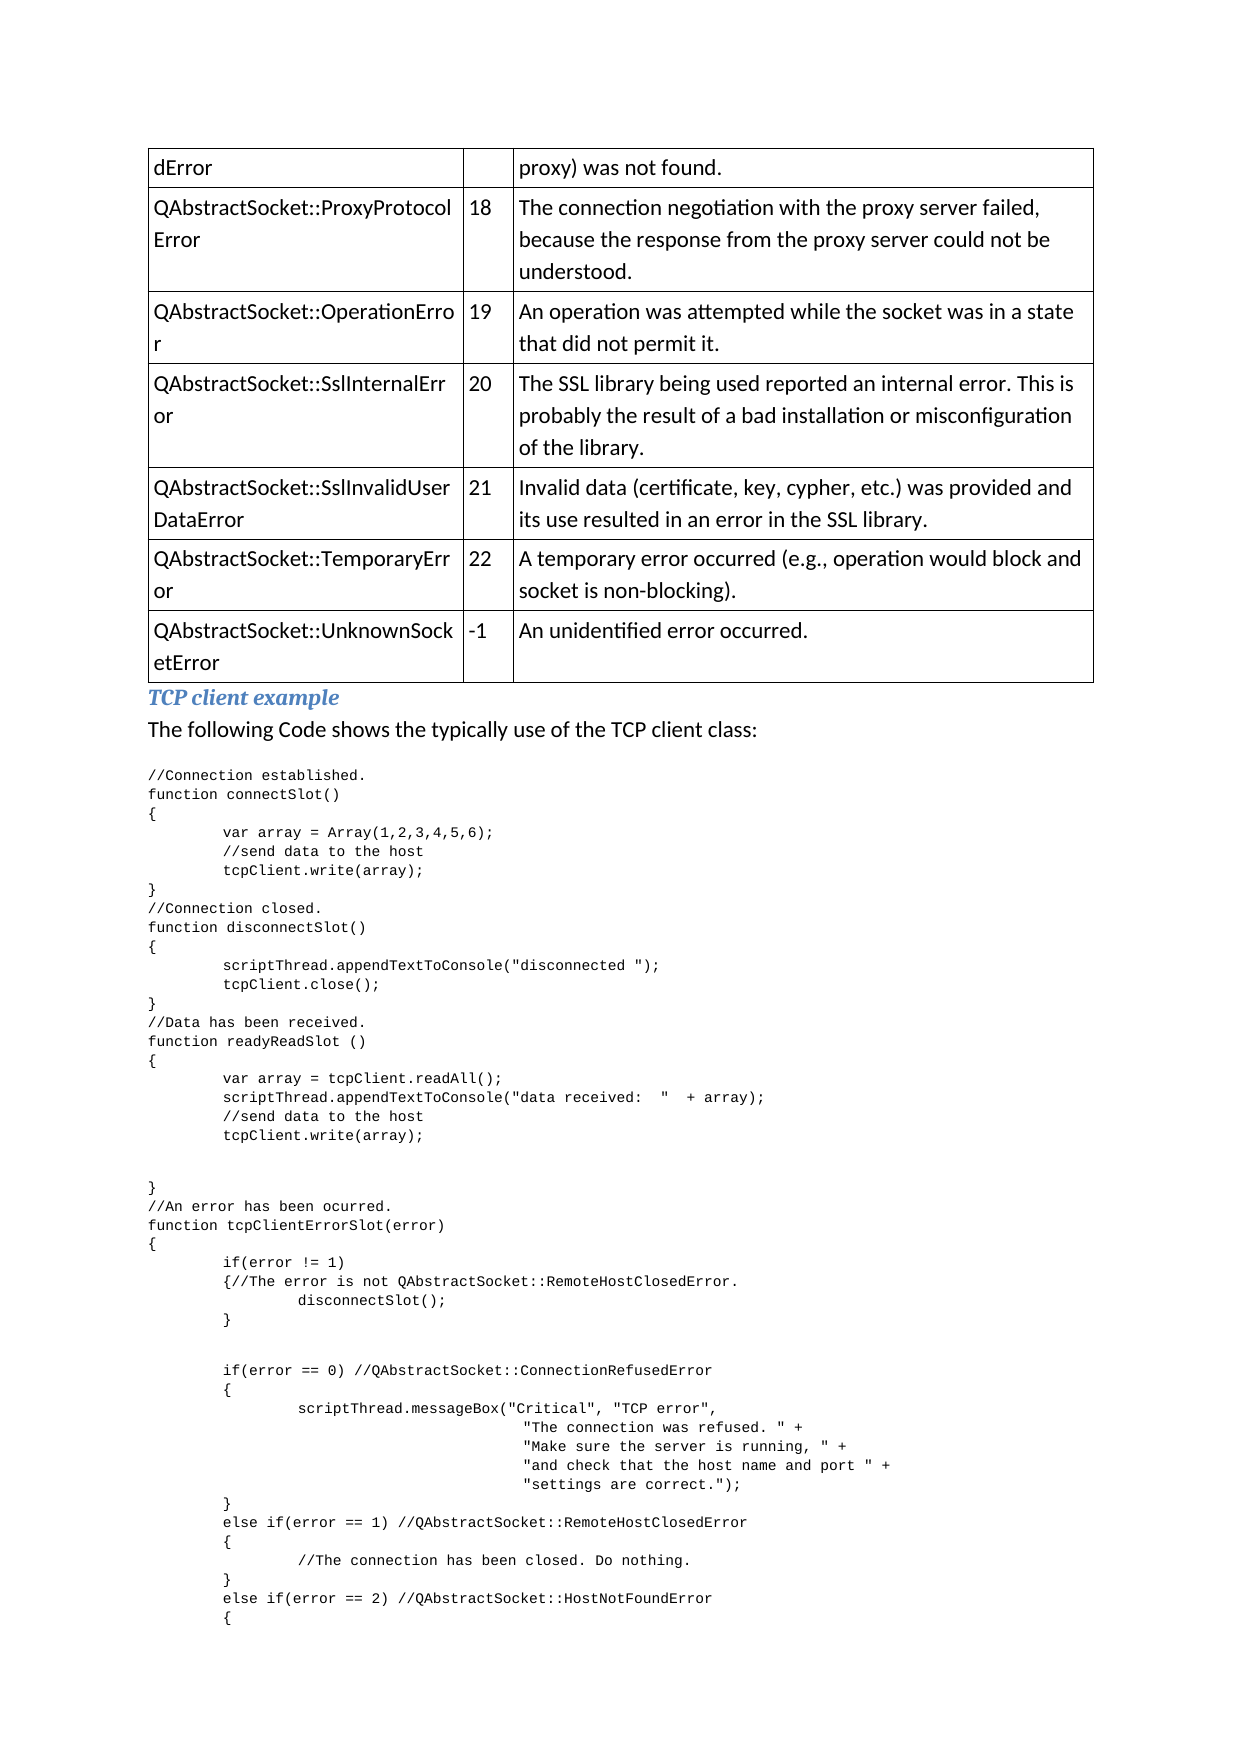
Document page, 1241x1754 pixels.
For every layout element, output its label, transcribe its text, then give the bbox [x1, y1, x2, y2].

text //Data has been received. [148, 1015, 1093, 1031]
text tcpClient.write(array); [148, 1129, 1093, 1145]
text //Connection established. [148, 768, 1093, 785]
text //Connection closed. [148, 901, 1093, 918]
text { [148, 1237, 1093, 1253]
text scriptThread.appendTextToConsole("disconnected "); [148, 958, 1093, 974]
table_cell dError [149, 149, 463, 187]
text //send data to the host [148, 1110, 1093, 1126]
table_cell [464, 149, 513, 187]
text function readyReadSlot () [148, 1034, 1093, 1050]
text The following Code shows the typically use of the TCP client class: [148, 715, 1093, 743]
text function connectSlot() [148, 787, 1093, 804]
text { [148, 1610, 1093, 1627]
text scriptThread.messageBox("Critical", "TCP error", [148, 1402, 1093, 1418]
text } [148, 996, 1093, 1012]
table_cell 19 [464, 292, 513, 363]
table_cell QAbstractSocket::OperationError [149, 292, 463, 363]
text } [148, 1496, 1093, 1513]
text { [148, 806, 1093, 823]
table_cell 20 [464, 364, 513, 467]
text else if(error == 1) //QAbstractSocket::RemoteHostClosedError [148, 1515, 1093, 1532]
table_cell QAbstractSocket::UnknownSocketError [149, 611, 463, 682]
text function tcpClientErrorSlot(error) [148, 1218, 1093, 1234]
text if(error == 0) //QAbstractSocket::ConnectionRefusedError [148, 1364, 1093, 1380]
table_cell Invalid data (certificate, key, cypher, etc.) was provided and its use resulted in an error in the SSL library. [514, 468, 1093, 539]
text tcpClient.write(array); [148, 863, 1093, 880]
text {//The error is not QAbstractSocket::RemoteHostClosedError. [148, 1274, 1093, 1291]
text //The connection has been closed. Do nothing. [148, 1553, 1093, 1570]
text scriptThread.appendTextToConsole("data received: " + array); [148, 1091, 1093, 1107]
text { [148, 1053, 1093, 1069]
text } [148, 882, 1093, 899]
text if(error != 1) [148, 1256, 1093, 1272]
text "settings are correct."); [148, 1477, 1093, 1494]
table_cell QAbstractSocket::TemporaryError [149, 540, 463, 610]
table_cell QAbstractSocket::SslInternalError [149, 364, 463, 467]
text else if(error == 2) //QAbstractSocket::HostNotFoundError [148, 1591, 1093, 1608]
text } [148, 1180, 1093, 1196]
table_cell QAbstractSocket::SslInvalidUserDataError [149, 468, 463, 539]
table_cell proxy) was not found. [514, 149, 1093, 187]
text { [148, 939, 1093, 956]
text { [148, 1534, 1093, 1551]
table_cell An unidentified error occurred. [514, 611, 1093, 682]
text } [148, 1312, 1093, 1329]
table_cell -1 [464, 611, 513, 682]
table_cell A temporary error occurred (e.g., operation would block and socket is non-blocking). [514, 540, 1093, 610]
text //send data to the host [148, 844, 1093, 861]
table_cell 21 [464, 468, 513, 539]
text var array = tcpClient.readAll(); [148, 1072, 1093, 1088]
text //An error has been ocurred. [148, 1199, 1093, 1215]
text } [148, 1572, 1093, 1589]
text tcpClient.close(); [148, 977, 1093, 993]
text "The connection was refused. " + [148, 1421, 1093, 1437]
text "and check that the host name and port " + [148, 1458, 1093, 1475]
table_cell The SSL library being used reported an internal error. This is probably the result of a bad installation or misconfiguration of the library. [514, 364, 1093, 467]
table_cell 18 [464, 188, 513, 291]
text function disconnectSlot() [148, 920, 1093, 937]
text { [148, 1383, 1093, 1399]
table_cell An operation was attempted while the socket was in a state that did not permit it. [514, 292, 1093, 363]
table_cell 22 [464, 540, 513, 610]
table_cell QAbstractSocket::ProxyProtocolError [149, 188, 463, 291]
text disconnectSlot(); [148, 1293, 1093, 1310]
subtitle TCP client example [148, 685, 1093, 712]
text "Make sure the server is running, " + [148, 1439, 1093, 1456]
text var array = Array(1,2,3,4,5,6); [148, 825, 1093, 842]
table_cell The connection negotiation with the proxy server failed, because the response from the proxy server could not be understood. [514, 188, 1093, 291]
